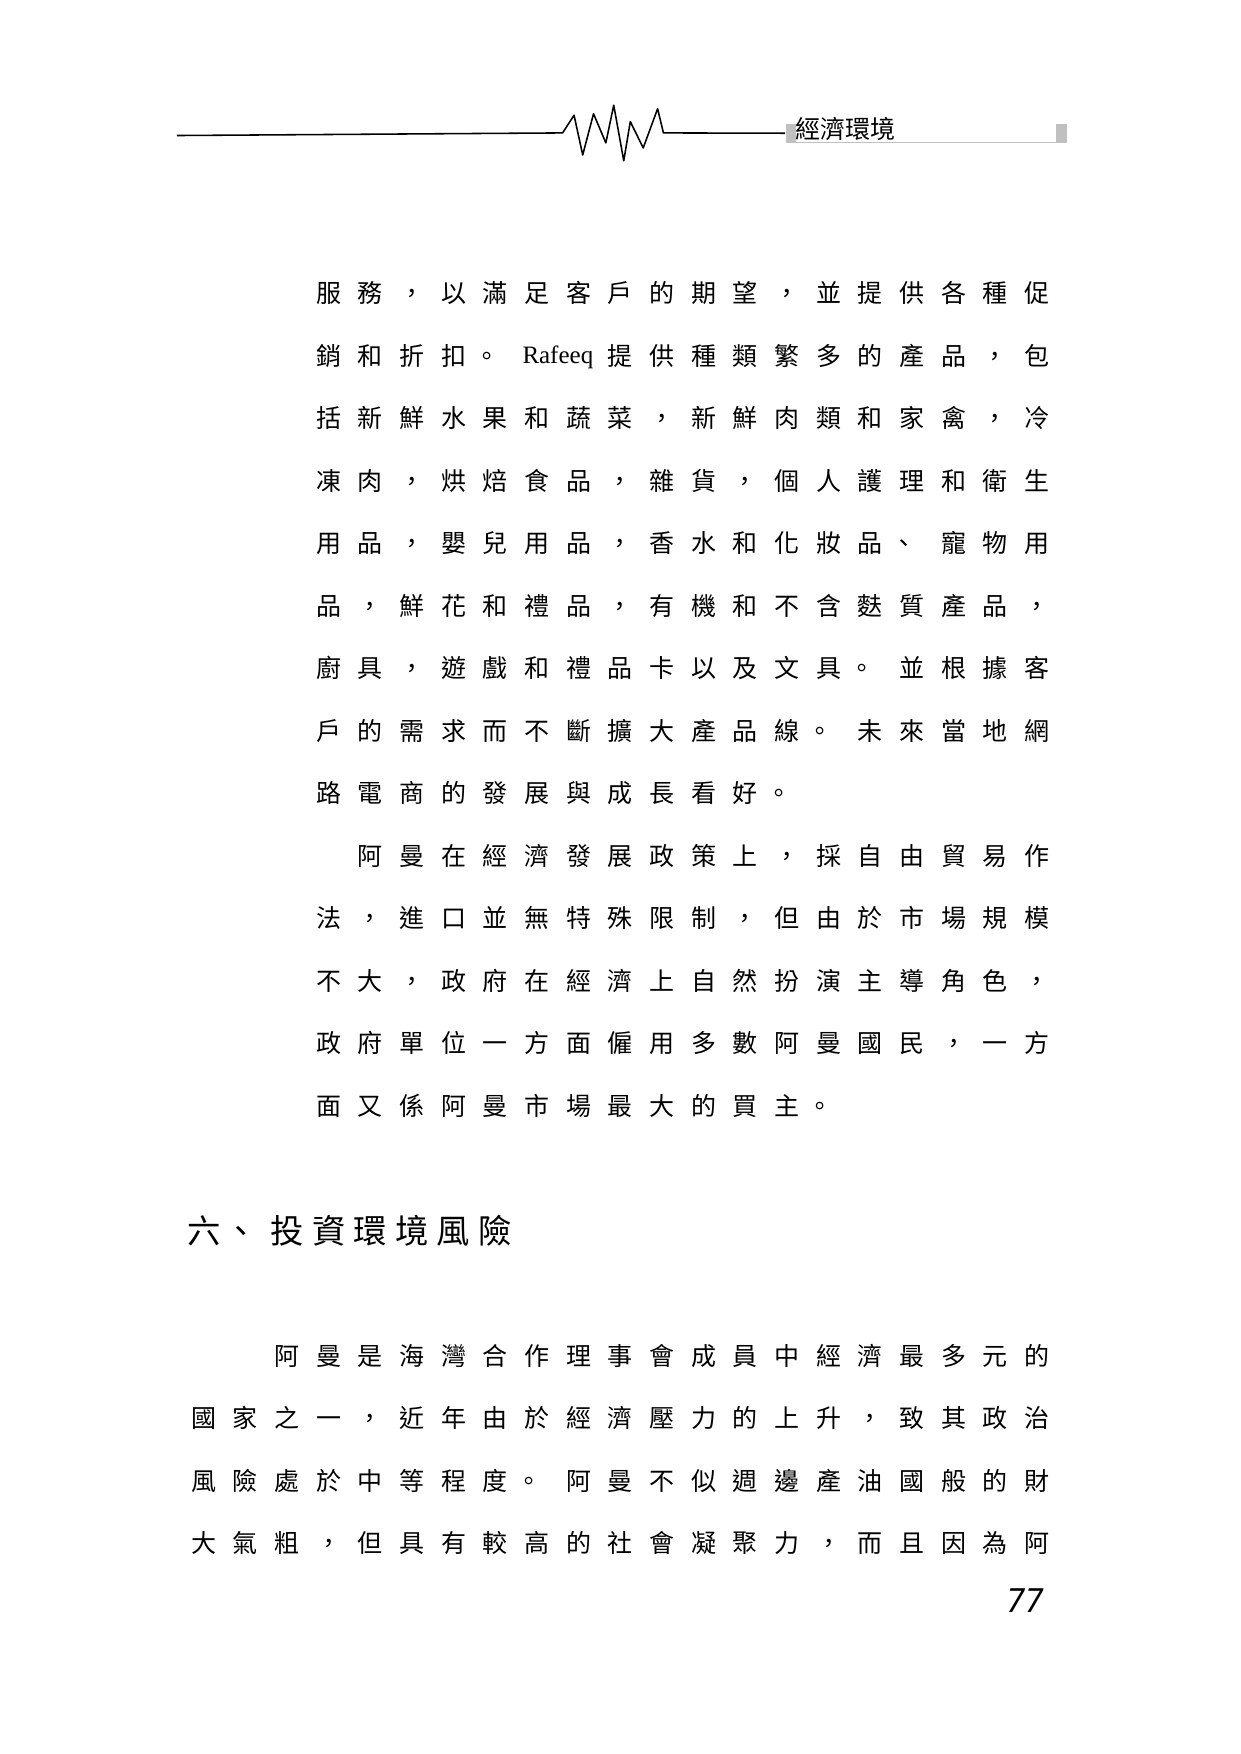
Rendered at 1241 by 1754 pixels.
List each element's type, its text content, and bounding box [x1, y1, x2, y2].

text 阿曼是海灣合作理事會成員中經濟最多元的國家之一，近年由於經濟壓力的上升，致其政治風險處於中等程度。阿曼不似週邊產油國般的財大氣粗，但具有較高的社會凝聚力，而且因為阿 [183, 1313, 1058, 1563]
text 阿曼在經濟發展政策上，採自由貿易作法，進口並無特殊限制，但由於市場規模不大，政府在經濟上自然扮演主導角色，政府單位一方面僱用多數阿曼國民，一方面又係阿曼市場最大的買主。 [281, 813, 1058, 1125]
text 六、投資環境風險 [183, 1188, 1058, 1250]
text 服務，以滿足客戶的期望，並提供各種促銷和折扣。Rafeeq提供種類繁多的產品，包括新鮮水果和蔬菜，新鮮肉類和家禽，冷凍肉，烘焙食品，雜貨，個人護理和衛生用品，嬰兒用品，香水和化妝品、寵物用品，鮮花和禮品，有機和不含麩質產品，廚具，遊戲和禮品卡以及文具。並根據客戶的需求而不斷擴大產品線。未來當地網路電商的發展與成長看好。 [281, 250, 1058, 813]
